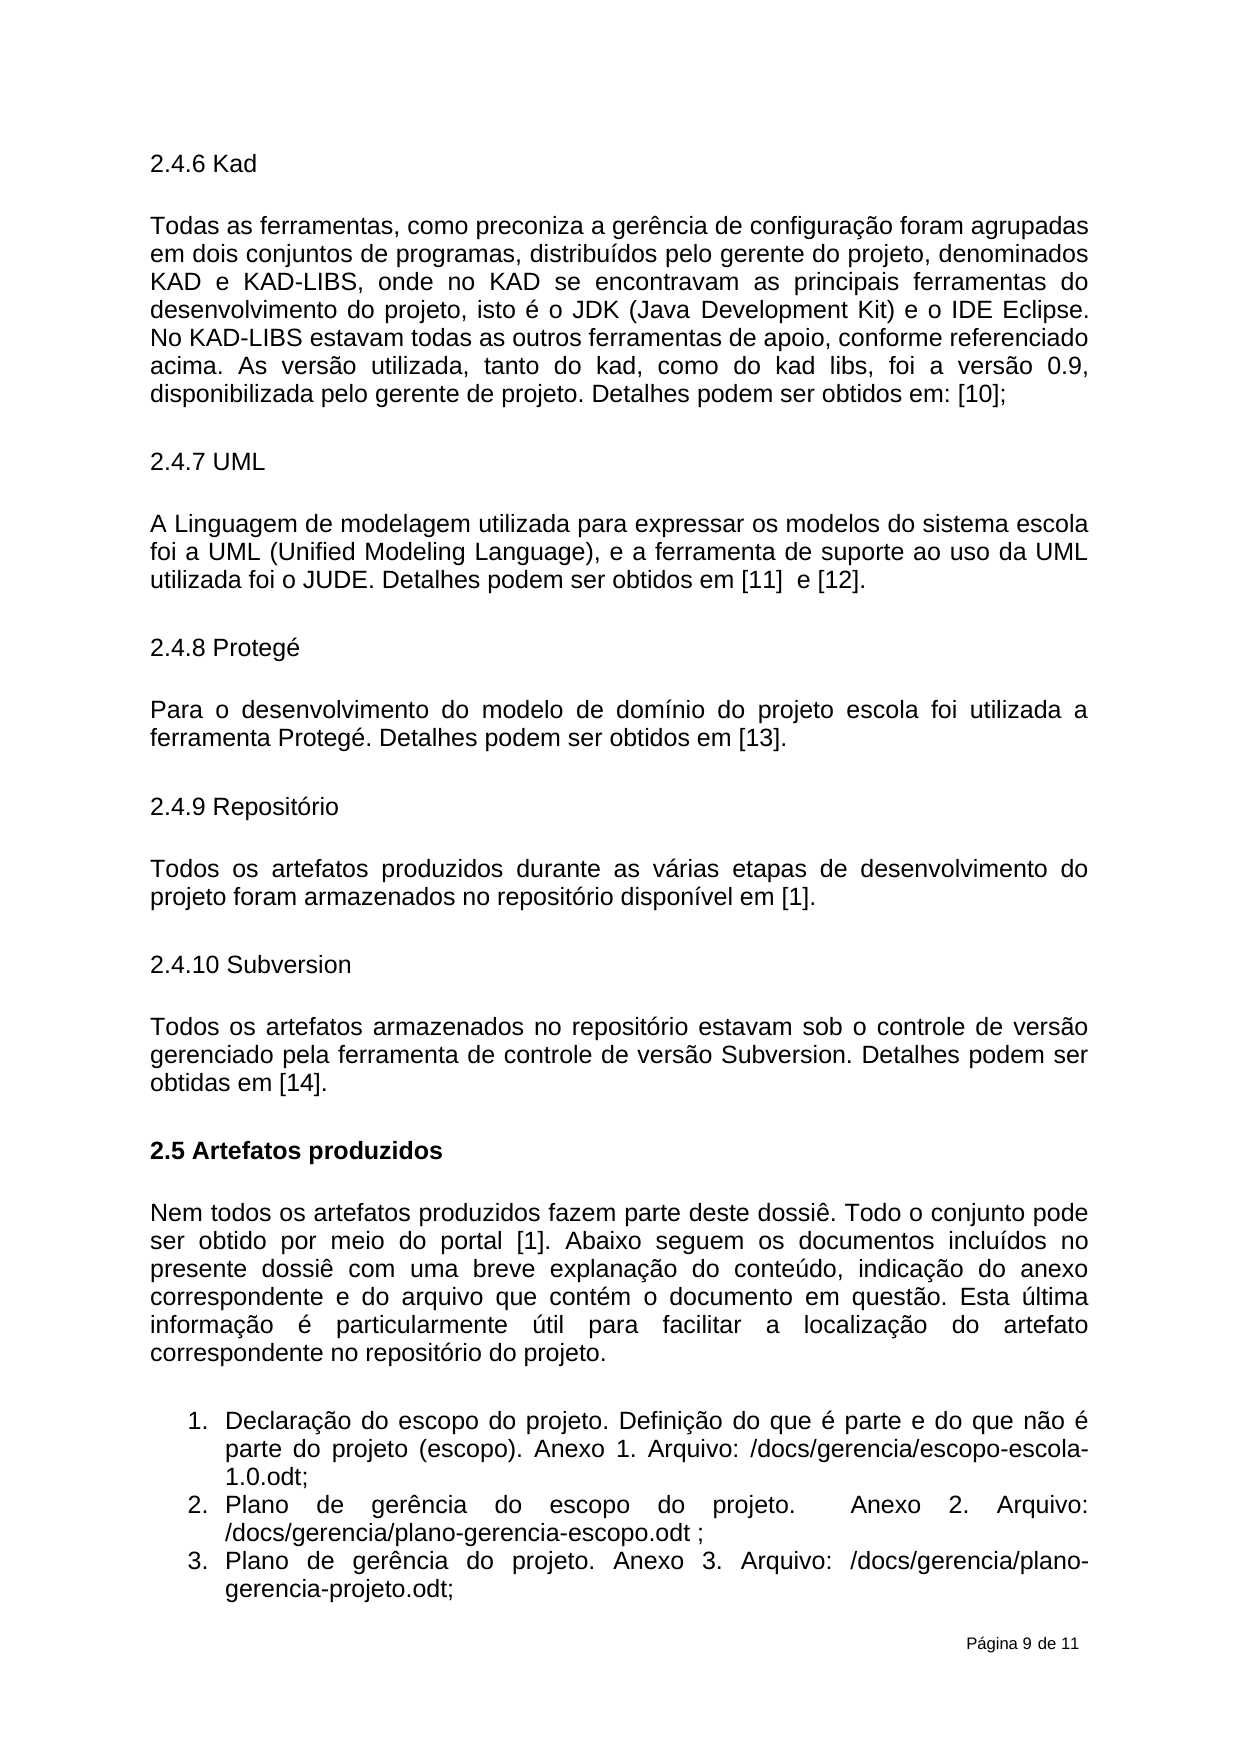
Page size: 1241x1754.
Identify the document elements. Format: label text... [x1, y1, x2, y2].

text Todas as ferramentas, como preconiza a gerência de configuração foram agrupadas em dois conjuntos de programas, distribuídos pelo gerente do projeto, denominados KAD e KAD-LIBS, onde no KAD se encontravam as principais ferramentas do desenvolvimento do projeto, isto é o JDK (Java Development Kit) e o IDE Eclipse. No KAD-LIBS estavam todas as outros ferramentas de apoio, conforme referenciado acima. As versão utilizada, tanto do kad, como do kad libs, foi a versão 0.9, disponibilizada pelo gerente de projeto. Detalhes podem ser obtidos em: [10]; [150, 212, 1090, 407]
subtitle Subversion [150, 951, 1090, 979]
subtitle Kad [150, 150, 1090, 178]
list Plano de gerência do escopo do projeto. Anexo 2. Arquivo: /docs/gerencia/plano-gerencia-escopo.odt ; [187, 1491, 1090, 1547]
list Declaração do escopo do projeto. Definição do que é parte e do que não é parte do projeto (escopo). Anexo 1. Arquivo: /docs/gerencia/escopo-escola-1.0.odt; [187, 1407, 1090, 1491]
subtitle Artefatos produzidos [150, 1137, 1090, 1165]
text A Linguagem de modelagem utilizada para expressar os modelos do sistema escola foi a UML (Unified Modeling Language), e a ferramenta de suporte ao uso da UML utilizada foi o JUDE. Detalhes podem ser obtidos em [11] e [12]. [150, 510, 1090, 594]
text Todos os artefatos produzidos durante as várias etapas de desenvolvimento do projeto foram armazenados no repositório disponível em [1]. [150, 854, 1090, 910]
text Todos os artefatos armazenados no repositório estavam sob o controle de versão gerenciado pela ferramenta de controle de versão Subversion. Detalhes podem ser obtidas em [14]. [150, 1013, 1090, 1097]
text Para o desenvolvimento do modelo de domínio do projeto escola foi utilizada a ferramenta Protegé. Detalhes podem ser obtidos em [13]. [150, 696, 1090, 752]
list Plano de gerência do projeto. Anexo 3. Arquivo: /docs/gerencia/plano-gerencia-projeto.odt; [187, 1547, 1090, 1602]
subtitle Repositório [150, 792, 1090, 820]
subtitle Protegé [150, 634, 1090, 662]
text Nem todos os artefatos produzidos fazem parte deste dossiê. Todo o conjunto pode ser obtido por meio do portal [1]. Abaixo seguem os documentos incluídos no presente dossiê com uma breve explanação do conteúdo, indicação do anexo correspondente e do arquivo que contém o documento em questão. Esta última informação é particularmente útil para facilitar a localização do artefato correspondente no repositório do projeto. [150, 1199, 1090, 1367]
subtitle UML [150, 448, 1090, 476]
